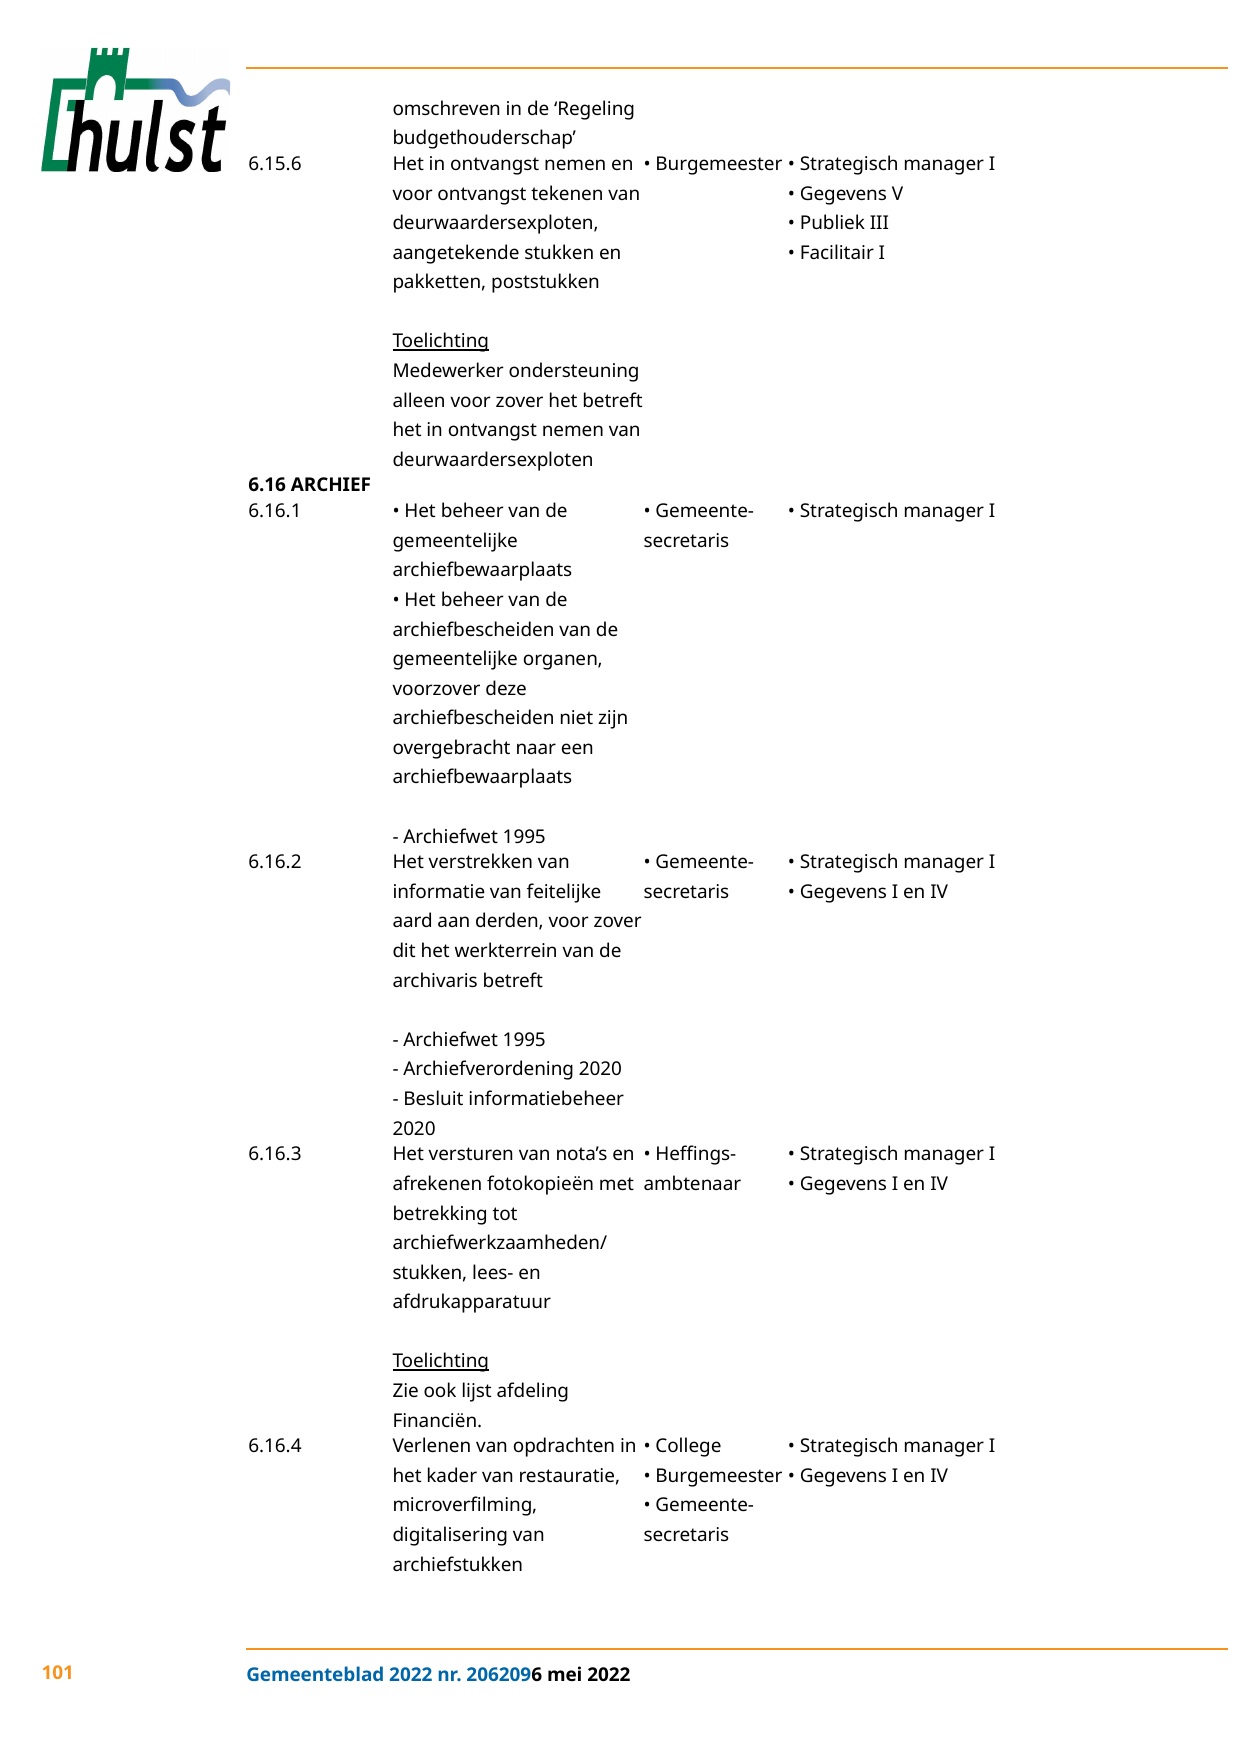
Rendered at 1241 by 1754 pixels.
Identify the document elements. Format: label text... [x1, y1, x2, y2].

table_cell • Gemeente- secretaris [643, 498, 788, 848]
table_cell Het verstrekken van informatie van feitelijke aard aan derden, voor zover dit het werkterrein van de archivaris betreft - Archiefwet 1995 - Archiefverordening 2020 - Besluit informatiebeheer 2020 [392, 849, 643, 1141]
table_cell 6.15.6 [248, 150, 392, 472]
table_cell • Strategisch manager I [788, 498, 1152, 848]
table_cell • Strategisch manager I • Gegevens I en IV [788, 1433, 1152, 1606]
table_cell • Heffings-ambtenaar [643, 1141, 788, 1432]
table_cell • College • Burgemeester • Gemeente- secretaris [643, 1433, 788, 1606]
table_cell 6.16 ARCHIEF [248, 472, 1152, 497]
table_cell Het in ontvangst nemen en voor ontvangst tekenen van deurwaardersexploten, aangetekende stukken en pakketten, poststukken Toelichting Medewerker ondersteuning alleen voor zover het betreft het in ontvangst nemen van deurwaardersexploten [392, 150, 643, 472]
table_cell [643, 95, 788, 150]
table_cell omschreven in de ‘Regeling budgethouderschap’ [392, 95, 643, 150]
picture [41, 47, 231, 172]
table_cell 6.16.4 [248, 1433, 392, 1606]
table_cell • Strategisch manager I • Gegevens V • Publiek III • Facilitair I [788, 150, 1152, 472]
table_cell 6.16.2 [248, 849, 392, 1141]
table_cell Het versturen van nota’s en afrekenen fotokopieën met betrekking tot archiefwerkzaamheden/ stukken, lees- en afdrukapparatuur Toelichting Zie ook lijst afdeling Financiën. [392, 1141, 643, 1432]
table_cell 6.16.1 [248, 498, 392, 848]
table_cell 6.16.3 [248, 1141, 392, 1432]
table_cell • Gemeente- secretaris [643, 849, 788, 1141]
table_cell Verlenen van opdrachten in het kader van restauratie, microverfilming, digitalisering van archiefstukken [392, 1433, 643, 1606]
table_cell • Strategisch manager I • Gegevens I en IV [788, 849, 1152, 1141]
table_cell [248, 95, 392, 150]
table_cell • Burgemeester [643, 150, 788, 472]
table_cell • Strategisch manager I • Gegevens I en IV [788, 1141, 1152, 1432]
table_cell • Het beheer van de gemeentelijke archiefbewaarplaats • Het beheer van de archiefbescheiden van de gemeentelijke organen, voorzover deze archiefbescheiden niet zijn overgebracht naar een archiefbewaarplaats - Archiefwet 1995 [392, 498, 643, 848]
table_cell [788, 95, 1152, 150]
